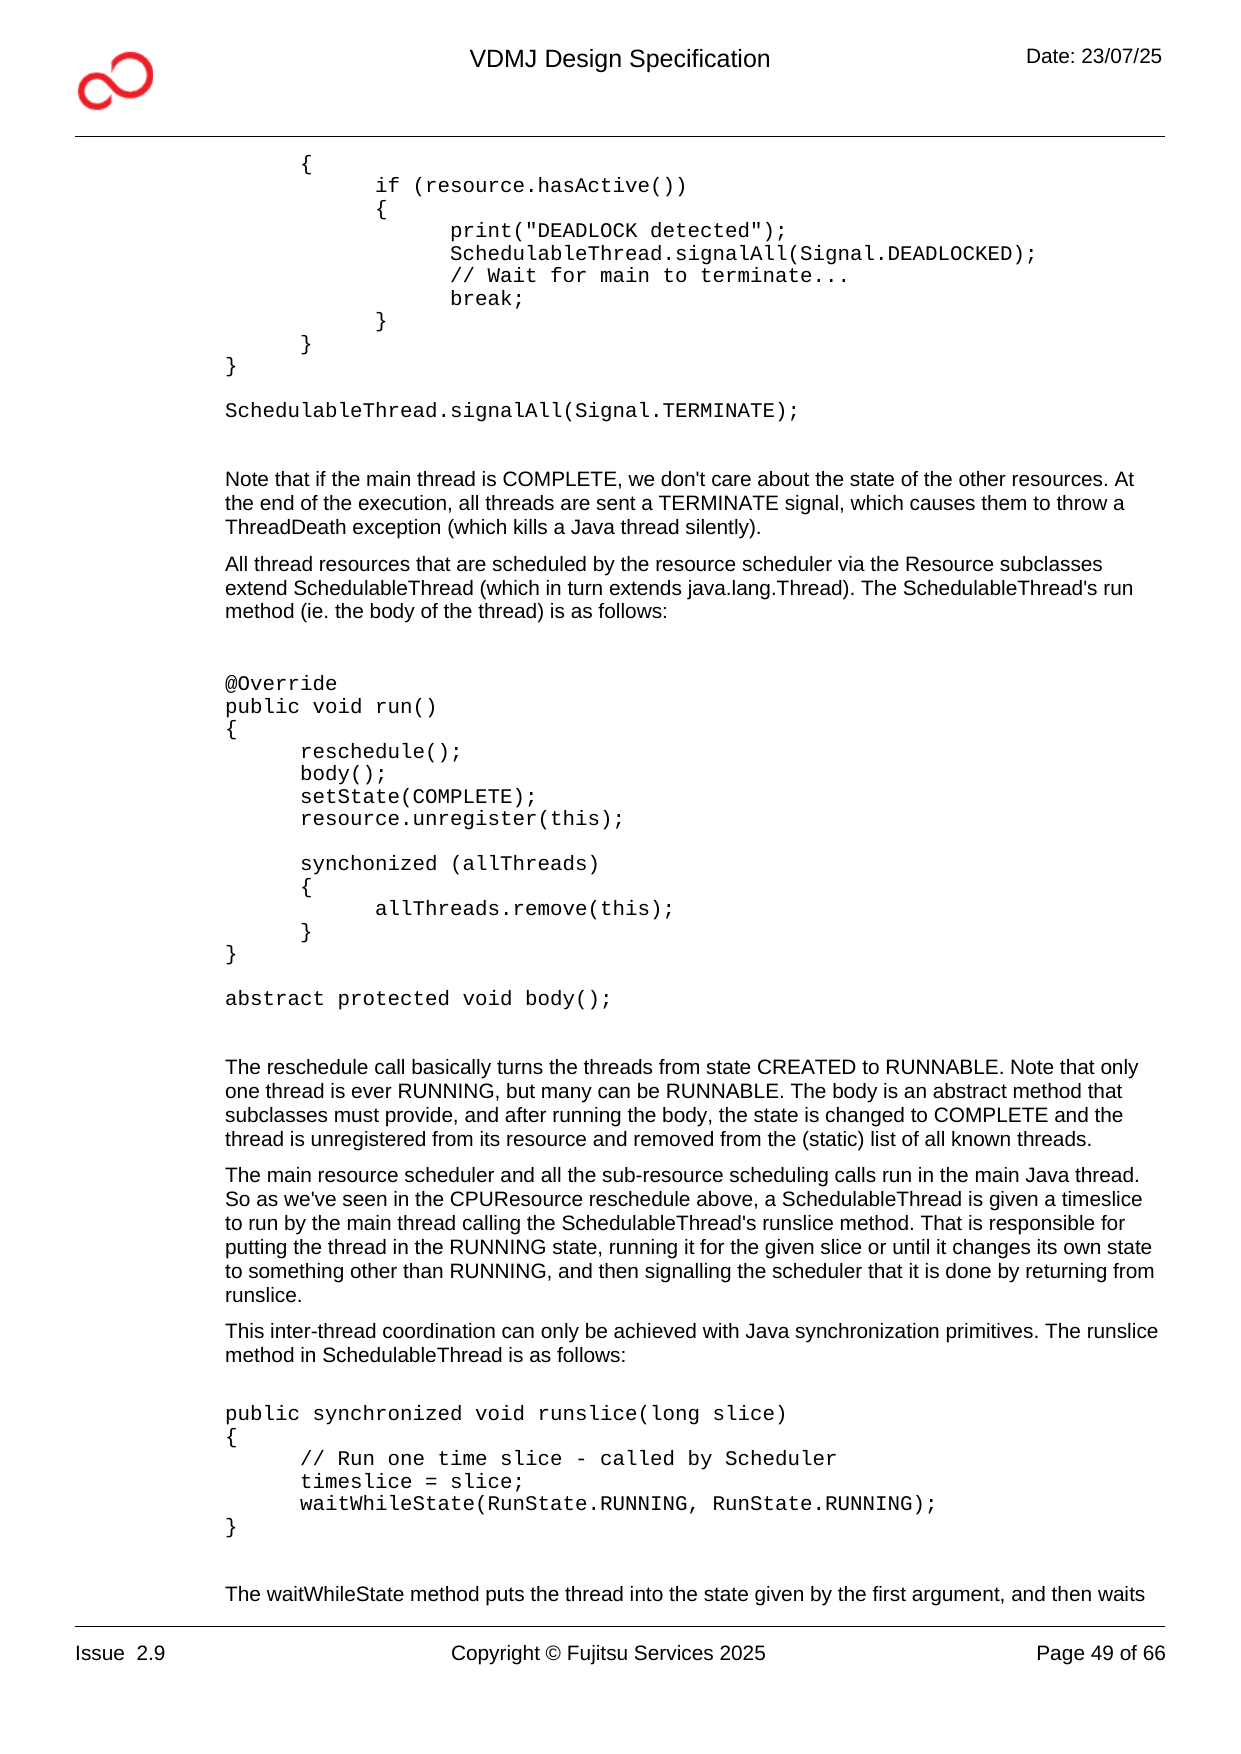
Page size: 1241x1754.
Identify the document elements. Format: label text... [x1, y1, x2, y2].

text break; [225, 287, 1165, 310]
text } [225, 355, 1165, 377]
text Note that if the main thread is COMPLETE, we don't care about the state of the other resources. At the end of the execution, all threads are sent a TERMINATE signal, which causes them to throw a ThreadDeath exception (which kills a Java thread silently). [225, 467, 1165, 539]
text } [225, 943, 1165, 965]
text { [225, 718, 1165, 740]
text timeslice = slice; [225, 1470, 1165, 1493]
text } [225, 1515, 1165, 1538]
text synchonized (allThreads) [225, 853, 1165, 875]
text public void run() [225, 695, 1165, 718]
text { [225, 1425, 1165, 1448]
text reschedule(); [225, 740, 1165, 763]
text abstract protected void body(); [225, 988, 1165, 1010]
text // Run one time slice - called by Scheduler [225, 1448, 1165, 1470]
text body(); [225, 763, 1165, 785]
text waitWhileState(RunState.RUNNING, RunState.RUNNING); [225, 1493, 1165, 1515]
text resource.unregister(this); [225, 808, 1165, 830]
text All thread resources that are scheduled by the resource scheduler via the Resource subclasses extend SchedulableThread (which in turn extends java.lang.Thread). The SchedulableThread's run method (ie. the body of the thread) is as follows: [225, 552, 1165, 624]
text } [225, 332, 1165, 355]
text } [225, 920, 1165, 943]
text } [225, 310, 1165, 332]
text { [225, 152, 1165, 175]
text The main resource scheduler and all the sub-resource scheduling calls run in the main Java thread. So as we've seen in the CPUResource reschedule above, a SchedulableThread is given a timeslice to run by the main thread calling the SchedulableThread's runslice method. That is responsible for putting the thread in the RUNNING state, running it for the given slice or until it changes its own state to something other than RUNNING, and then signalling the scheduler that it is done by returning from runslice. [225, 1163, 1165, 1307]
text print("DEADLOCK detected"); [225, 220, 1165, 242]
text The waitWhileState method puts the thread into the state given by the first argument, and then waits [225, 1583, 1165, 1607]
picture [78, 44, 153, 120]
text SchedulableThread.signalAll(Signal.DEADLOCKED); [225, 242, 1165, 265]
text if (resource.hasActive()) [225, 175, 1165, 197]
text The reschedule call basically turns the threads from state CREATED to RUNNABLE. Note that only one thread is ever RUNNING, but many can be RUNNABLE. The body is an abstract method that subclasses must provide, and after running the body, the state is changed to COMPLETE and the thread is unregistered from its resource and removed from the (static) list of all known threads. [225, 1055, 1165, 1151]
text // Wait for main to terminate... [225, 265, 1165, 287]
text setState(COMPLETE); [225, 785, 1165, 808]
text SchedulableThread.signalAll(Signal.TERMINATE); [225, 400, 1165, 422]
text public synchronized void runslice(long slice) [225, 1403, 1165, 1425]
text @Override [225, 673, 1165, 695]
text { [225, 197, 1165, 220]
text This inter-thread coordination can only be achieved with Java synchronization primitives. The runslice method in SchedulableThread is as follows: [225, 1320, 1165, 1368]
text allThreads.remove(this); [225, 898, 1165, 920]
text { [225, 875, 1165, 898]
